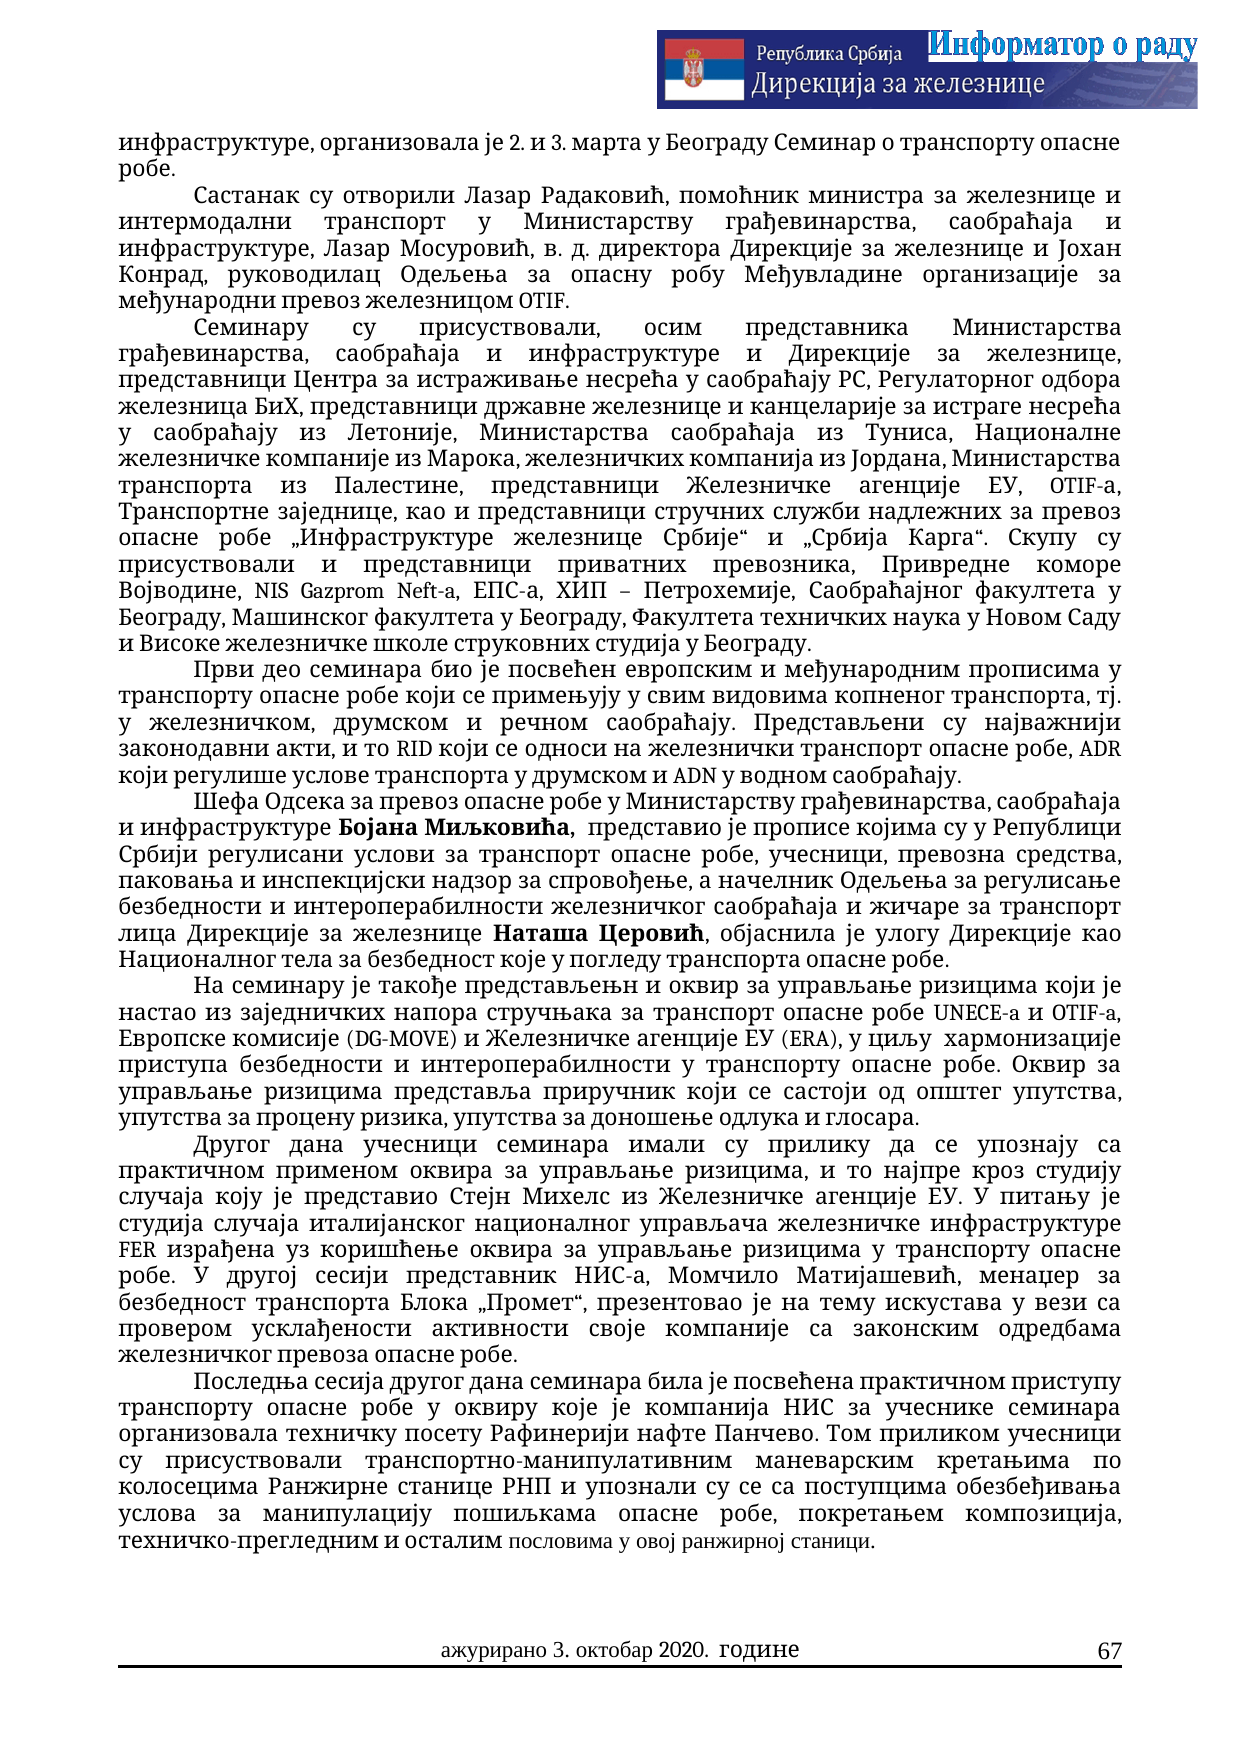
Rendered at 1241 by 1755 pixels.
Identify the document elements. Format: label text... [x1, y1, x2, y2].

text На семинару је такође представљењн и оквир за управљање ризицима који је настао из заједничких напора стручњака за транспорт опасне робе UNECE-a и OTIF-a, Европске комисије (DG-MOVE) и Железничке агенције ЕУ (ERA), у циљу хармонизације приступа безбедности и интероперабилности у транспорту опасне робе. Оквир за управљање ризицима представља приручник који се састоји од општег упутства, упутства за процену ризика, упутства за доношење одлука и глосара. [118, 973, 1122, 1131]
text Последња сесија другог дана семинара била је посвећена практичном приступу транспорту опасне робе у оквиру које је компанија НИС за учеснике семинара организовала техничку посету Рафинерији нафте Панчево. Том приликом учесници су присуствовали транспортно-манипулативним маневарским кретањима по колосецима Ранжирне станице РНП и упознали су се са поступцима обезбеђивања услова за манипулацију пошиљкама опасне робе, покретањем композиција, техничко-прегледним и осталим пословима у овој ранжирној станици. [118, 1368, 1122, 1554]
text инфраструктуре, организовала је 2. и 3. марта у Београду Семинар о транспорту опасне робе. [118, 130, 1122, 183]
text Семинару су присуствовали, осим представника Министарства грађевинарства, саобраћаја и инфраструктуре и Дирекције за железнице, представници Центра за истраживање несрећа у саобраћају РС, Регулаторног одбора железница БиХ, представници државне железнице и канцеларије за истраге несрећа у саобраћају из Летоније, Министарства саобраћаја из Туниса, Националне железничке компаније из Марока, железничких компанија из Јордана, Министарства транспорта из Палестине, представници Железничке агенције ЕУ, OTIF-а, Транспортне заједнице, као и представници стручних служби надлежних за превоз опасне робе „Инфраструктуре железнице Србије“ и „Србија Карга“. Скупу су присуствовали и представници приватних превозника, Привредне коморе Војводине, NIS Gazprom Neft-a, ЕПС-а, ХИП – Петрохемије, Саобраћајног факултета у Београду, Машинског факултета у Београду, Факултета техничких наука у Новом Саду и Високе железничке школе струковних студија у Београду. [118, 314, 1122, 657]
text Састанак су отворили Лазар Радаковић, помоћник министра за железнице и интермодални транспорт у Министарству грађевинарства, саобраћаја и инфраструктуре, Лазар Мосуровић, в. д. директора Дирекције за железнице и Јохан Конрад, руководилац Одељења за опасну робу Међувладине организације за међународни превоз железницом OTIF. [118, 183, 1122, 314]
text Први део семинара био је посвећен европским и међународним прописима у транспорту опасне робе који се примењују у свим видовима копненог транспорта, тј. у железничком, друмском и речном саобраћају. Представљени су најважнији законодавни акти, и то RID који се односи на железнички транспорт опасне робе, ADR који регулише услове транспорта у друмском и ADN у водном саобраћају. [118, 657, 1122, 789]
text Другог дана учесници семинара имали су прилику да се упознају са практичном применом оквира за управљање ризицима, и то најпре кроз студију случаја коју је представио Стејн Михелс из Железничке агенције ЕУ. У питању је студија случаја италијанског националног управљача железничке инфраструктуре FER израђена уз коришћење оквира за управљање ризицима у транспорту опасне робе. У другој сесији представник НИС-а, Момчило Матијашевић, менаџер за безбедност транспорта Блока „Промет“, презентовао је на тему искустава у вези са провером усклађености активности своје компаније са законским одредбама железничког превоза опасне робе. [118, 1131, 1122, 1368]
text Шефа Одсека за превоз опасне робе у Министарству грађевинарства, саобраћаја и инфраструктуре Бојана Миљковића, представио је прописе којима су у Републици Србији регулисани услови за транспорт опасне робе, учесници, превозна средства, паковања и инспекцијски надзор за спровођење, а начелник Одељења за регулисање безбедности и интероперабилности железничког саобраћаја и жичаре за транспорт лица Дирекције за железнице Наташа Церовић, објаснила је улогу Дирекције као Националног тела за безбедност које у погледу транспорта опасне робе. [118, 789, 1122, 973]
